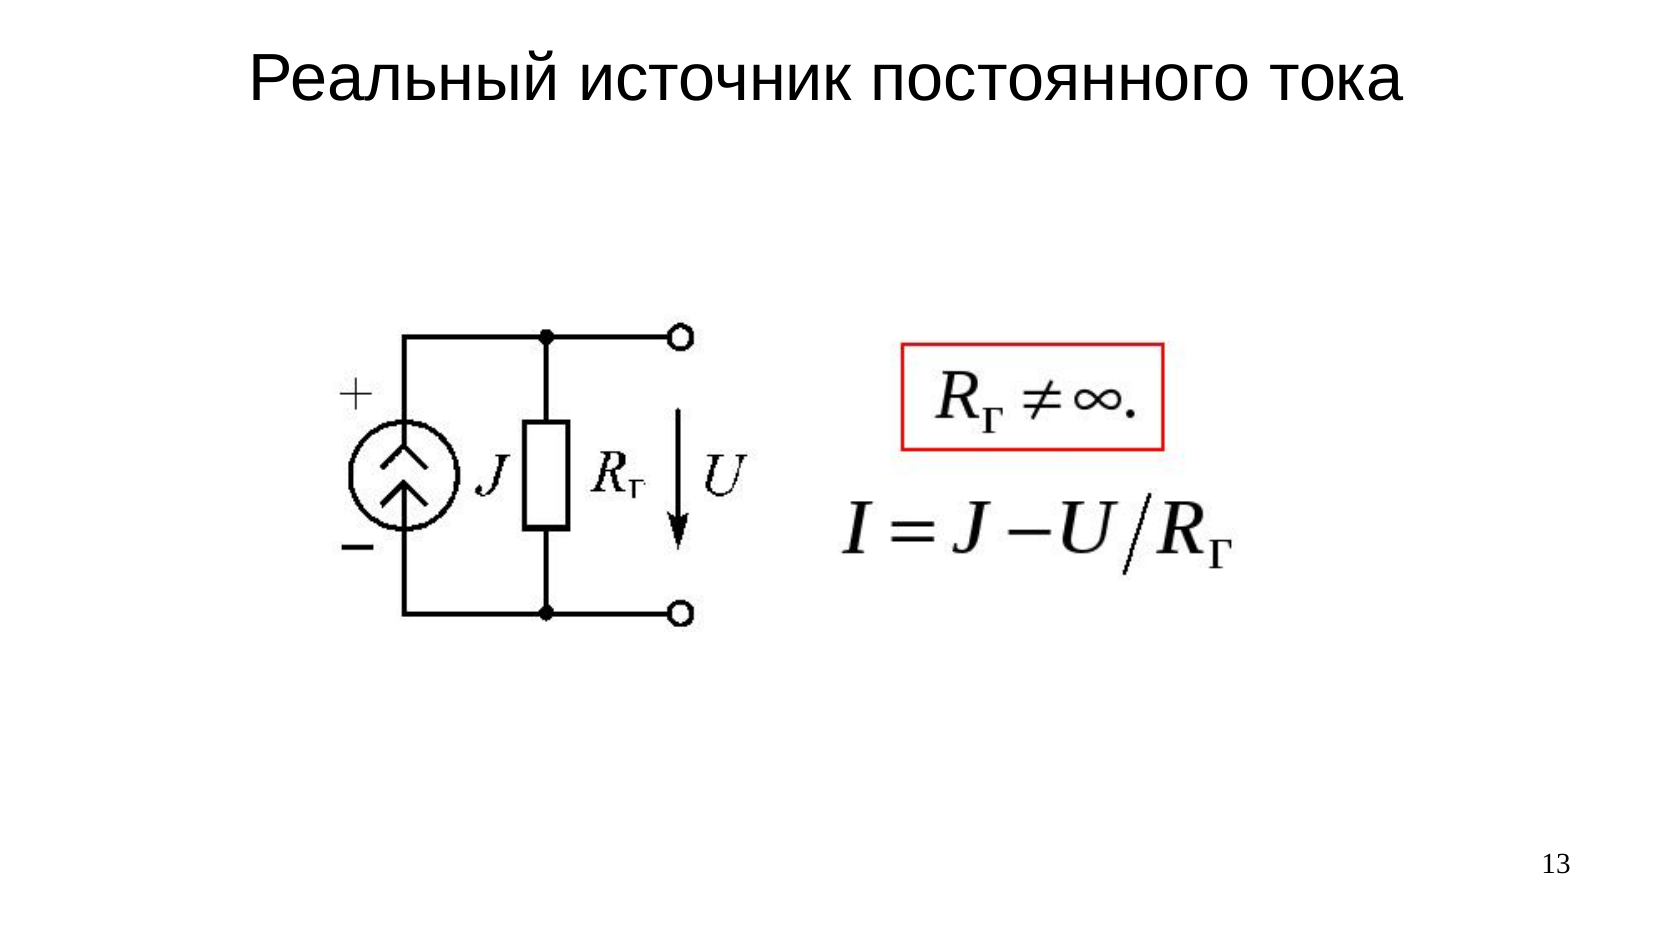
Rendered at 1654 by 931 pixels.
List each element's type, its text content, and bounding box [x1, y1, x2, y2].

title Реальный источник постоянного тока [82, 37, 1571, 119]
picture [332, 313, 1240, 632]
